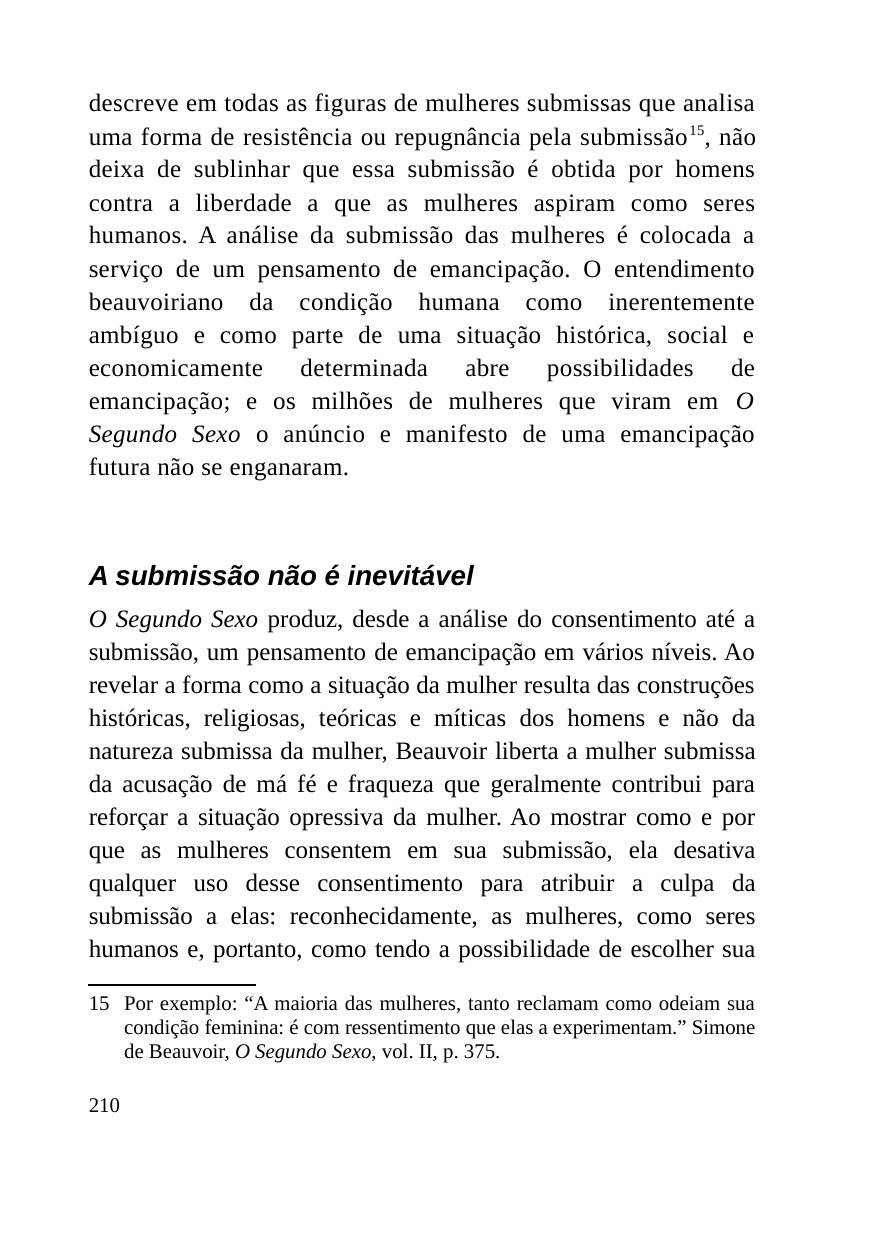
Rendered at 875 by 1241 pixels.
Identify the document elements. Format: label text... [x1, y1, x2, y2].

text Por exemplo: “A maioria das mulheres, tanto reclamam como odeiam sua condição feminina: é com ressentimento que elas a experimentam.” Simone de Beauvoir, O Segundo Sexo, vol. II, p. 375. [88, 991, 756, 1063]
text O Segundo Sexo produz, desde a análise do consentimento até a submissão, um pensamento de emancipação em vários níveis. Ao revelar a forma como a situação da mulher resulta das construções históricas, religiosas, teóricas e míticas dos homens e não da natureza submissa da mulher, Beauvoir liberta a mulher submissa da acusação de má fé e fraqueza que geralmente contribui para reforçar a situação opressiva da mulher. Ao mostrar como e por que as mulheres consentem em sua submissão, ela desativa qualquer uso desse consentimento para atribuir a culpa da submissão a elas: reconhecidamente, as mulheres, como seres humanos e, portanto, como tendo a possibilidade de escolher sua [88, 604, 756, 963]
text descreve em todas as figuras de mulheres submissas que analisa uma forma de resistência ou repugnância pela submissão, não deixa de sublinhar que essa submissão é obtida por homens contra a liberdade a que as mulheres aspiram como seres humanos. A análise da submissão das mulheres é colocada a serviço de um pensamento de emancipação. O entendimento beauvoiriano da condição humana como inerentemente ambíguo e como parte de uma situação histórica, social e economicamente determinada abre possibilidades de emancipação; e os milhões de mulheres que viram em O Segundo Sexo o anúncio e manifesto de uma emancipação futura não se enganaram. [88, 88, 756, 481]
subtitle A submissão não é inevitável [88, 559, 756, 591]
